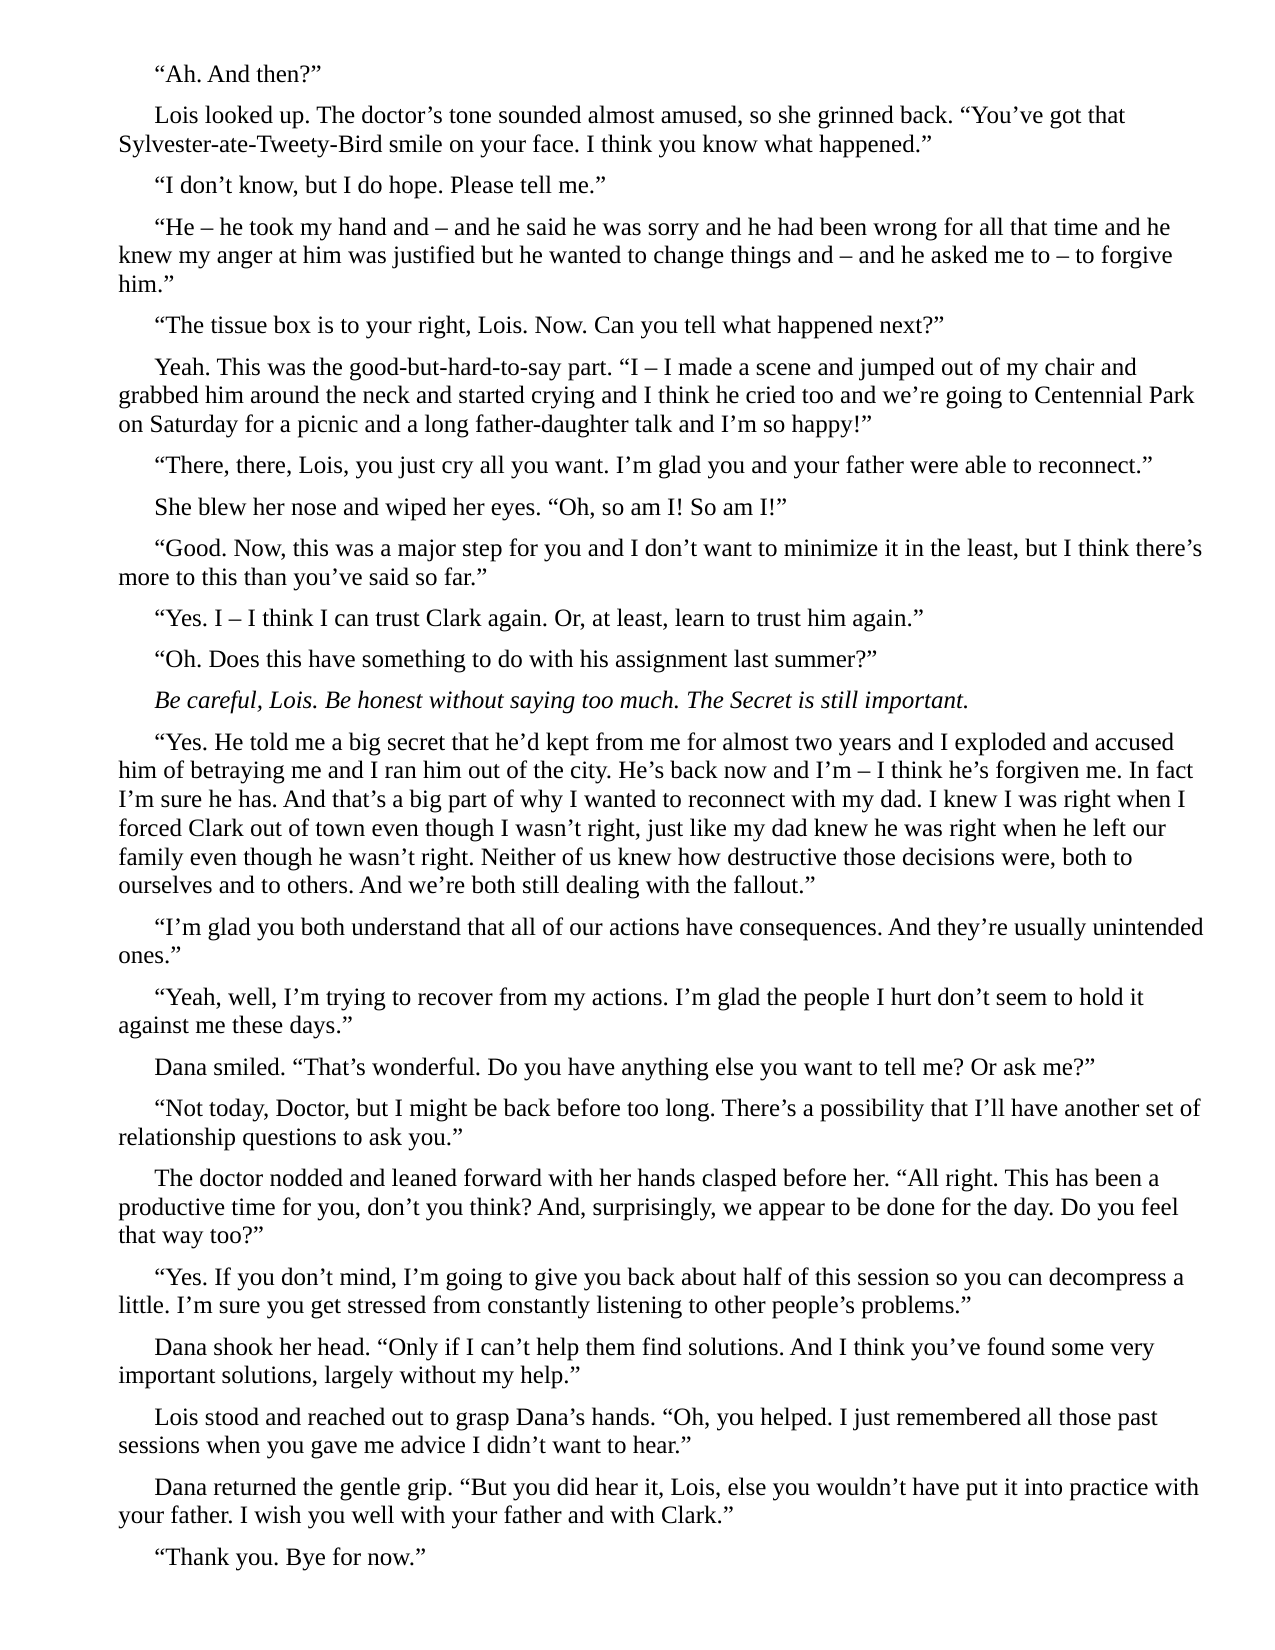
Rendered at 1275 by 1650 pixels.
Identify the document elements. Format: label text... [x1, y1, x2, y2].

text “Yeah, well, I’m trying to recover from my actions. I’m glad the people I hurt don’t seem to hold it against me these days.” [118, 982, 1216, 1039]
text Dana smiled. “That’s wonderful. Do you have anything else you want to tell me? Or ask me?” [118, 1052, 1216, 1080]
text “Not today, Doctor, but I might be back before too long. There’s a possibility that I’ll have another set of relationship questions to ask you.” [118, 1093, 1216, 1150]
text “Oh. Does this have something to do with his assignment last summer?” [118, 644, 1216, 673]
text “The tissue box is to your right, Lois. Now. Can you tell what happened next?” [118, 310, 1216, 339]
text She blew her nose and wiped her eyes. “Oh, so am I! So am I!” [118, 492, 1216, 520]
text “Good. Now, this was a major step for you and I don’t want to minimize it in the least, but I think there’s more to this than you’ve said so far.” [118, 533, 1216, 590]
text “I’m glad you both understand that all of our actions have consequences. And they’re usually unintended ones.” [118, 912, 1216, 969]
text Lois stood and reached out to grasp Dana’s hands. “Oh, you helped. I just remembered all those past sessions when you gave me advice I didn’t want to hear.” [118, 1402, 1216, 1459]
text Be careful, Lois. Be honest without saying too much. The Secret is still important. [118, 685, 1216, 714]
text “There, there, Lois, you just cry all you want. I’m glad you and your father were able to reconnect.” [118, 450, 1216, 479]
text Dana returned the gentle grip. “But you did hear it, Lois, else you wouldn’t have put it into practice with your father. I wish you well with your father and with Clark.” [118, 1472, 1216, 1529]
text The doctor nodded and leaned forward with her hands clasped before her. “All right. This has been a productive time for you, don’t you think? And, surprisingly, we appear to be done for the day. Do you feel that way too?” [118, 1163, 1216, 1249]
text “Thank you. Bye for now.” [118, 1542, 1216, 1570]
text Dana shook her head. “Only if I can’t help them find solutions. And I think you’ve found some very important solutions, largely without my help.” [118, 1332, 1216, 1389]
text Yeah. This was the good-but-hard-to-say part. “I – I made a scene and jumped out of my chair and grabbed him around the neck and started crying and I think he cried too and we’re going to Centennial Park on Saturday for a picnic and a long father-daughter talk and I’m so happy!” [118, 352, 1216, 438]
text “He – he took my hand and – and he said he was sorry and he had been wrong for all that time and he knew my anger at him was justified but he wanted to change things and – and he asked me to – to forgive him.” [118, 212, 1216, 298]
text “Ah. And then?” [118, 59, 1216, 88]
text Lois looked up. The doctor’s tone sounded almost amused, so she grinned back. “You’ve got that Sylvester-ate-Tweety-Bird smile on your face. I think you know what happened.” [118, 100, 1216, 158]
text “Yes. I – I think I can trust Clark again. Or, at least, learn to trust him again.” [118, 603, 1216, 632]
text “Yes. He told me a big secret that he’d kept from me for almost two years and I exploded and accused him of betraying me and I ran him out of the city. He’s back now and I’m – I think he’s forgiven me. In fact I’m sure he has. And that’s a big part of why I wanted to reconnect with my dad. I knew I was right when I forced Clark out of town even though I wasn’t right, just like my dad knew he was right when he left our family even though he wasn’t right. Neither of us knew how destructive those decisions were, both to ourselves and to others. And we’re both still dealing with the fallout.” [118, 727, 1216, 899]
text “Yes. If you don’t mind, I’m going to give you back about half of this session so you can decompress a little. I’m sure you get stressed from constantly listening to other people’s problems.” [118, 1262, 1216, 1319]
text “I don’t know, but I do hope. Please tell me.” [118, 170, 1216, 199]
